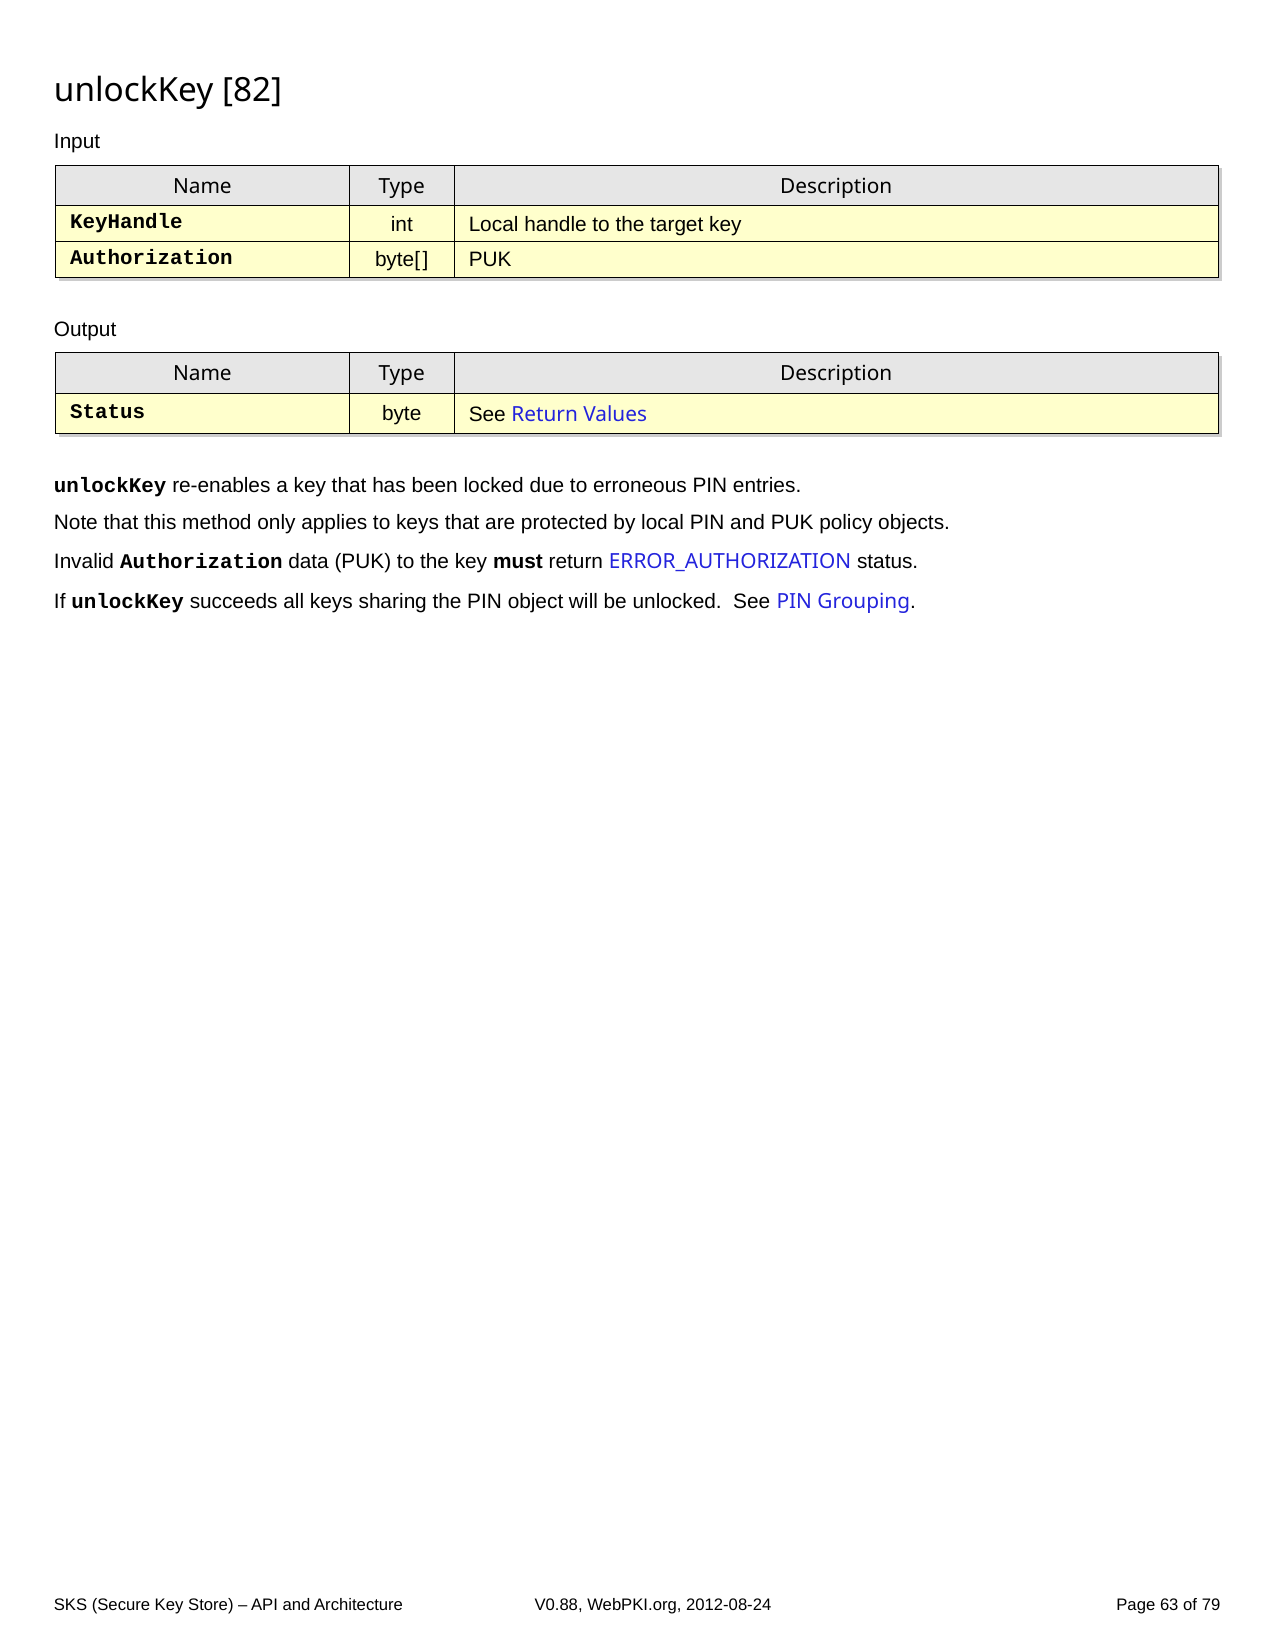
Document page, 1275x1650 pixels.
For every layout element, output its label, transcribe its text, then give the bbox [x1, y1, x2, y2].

table_cell Status [56, 394, 349, 433]
table_header Type [350, 166, 454, 205]
table_header Name [56, 166, 349, 205]
text Invalid Authorization data (PUK) to the key must return ERROR_AUTHORIZATION status. [54, 546, 1221, 574]
table_header Description [455, 166, 1218, 205]
table_cell PUK [455, 242, 1218, 277]
table_cell Authorization [56, 242, 349, 277]
table_cell Local handle to the target key [455, 206, 1218, 241]
text If unlockKey succeeds all keys sharing the PIN object will be unlocked. See PIN Grouping. [54, 586, 1221, 615]
text Input [54, 129, 1221, 153]
text Note that this method only applies to keys that are protected by local PIN and PUK policy objects. [54, 510, 1221, 534]
table_cell byte⁮[ ] [350, 242, 454, 277]
table_cell byte [350, 394, 454, 433]
subtitle unlockKey [82] [54, 66, 1221, 111]
table_cell int [350, 206, 454, 241]
text Output [54, 317, 1221, 341]
table_header Name [56, 353, 349, 393]
table_cell See Return Values [455, 394, 1218, 433]
text unlockKey re-enables a key that has been locked due to erroneous PIN entries. [54, 472, 1221, 498]
table_header Type [350, 353, 454, 393]
table_header Description [455, 353, 1218, 393]
table_cell KeyHandle [56, 206, 349, 241]
